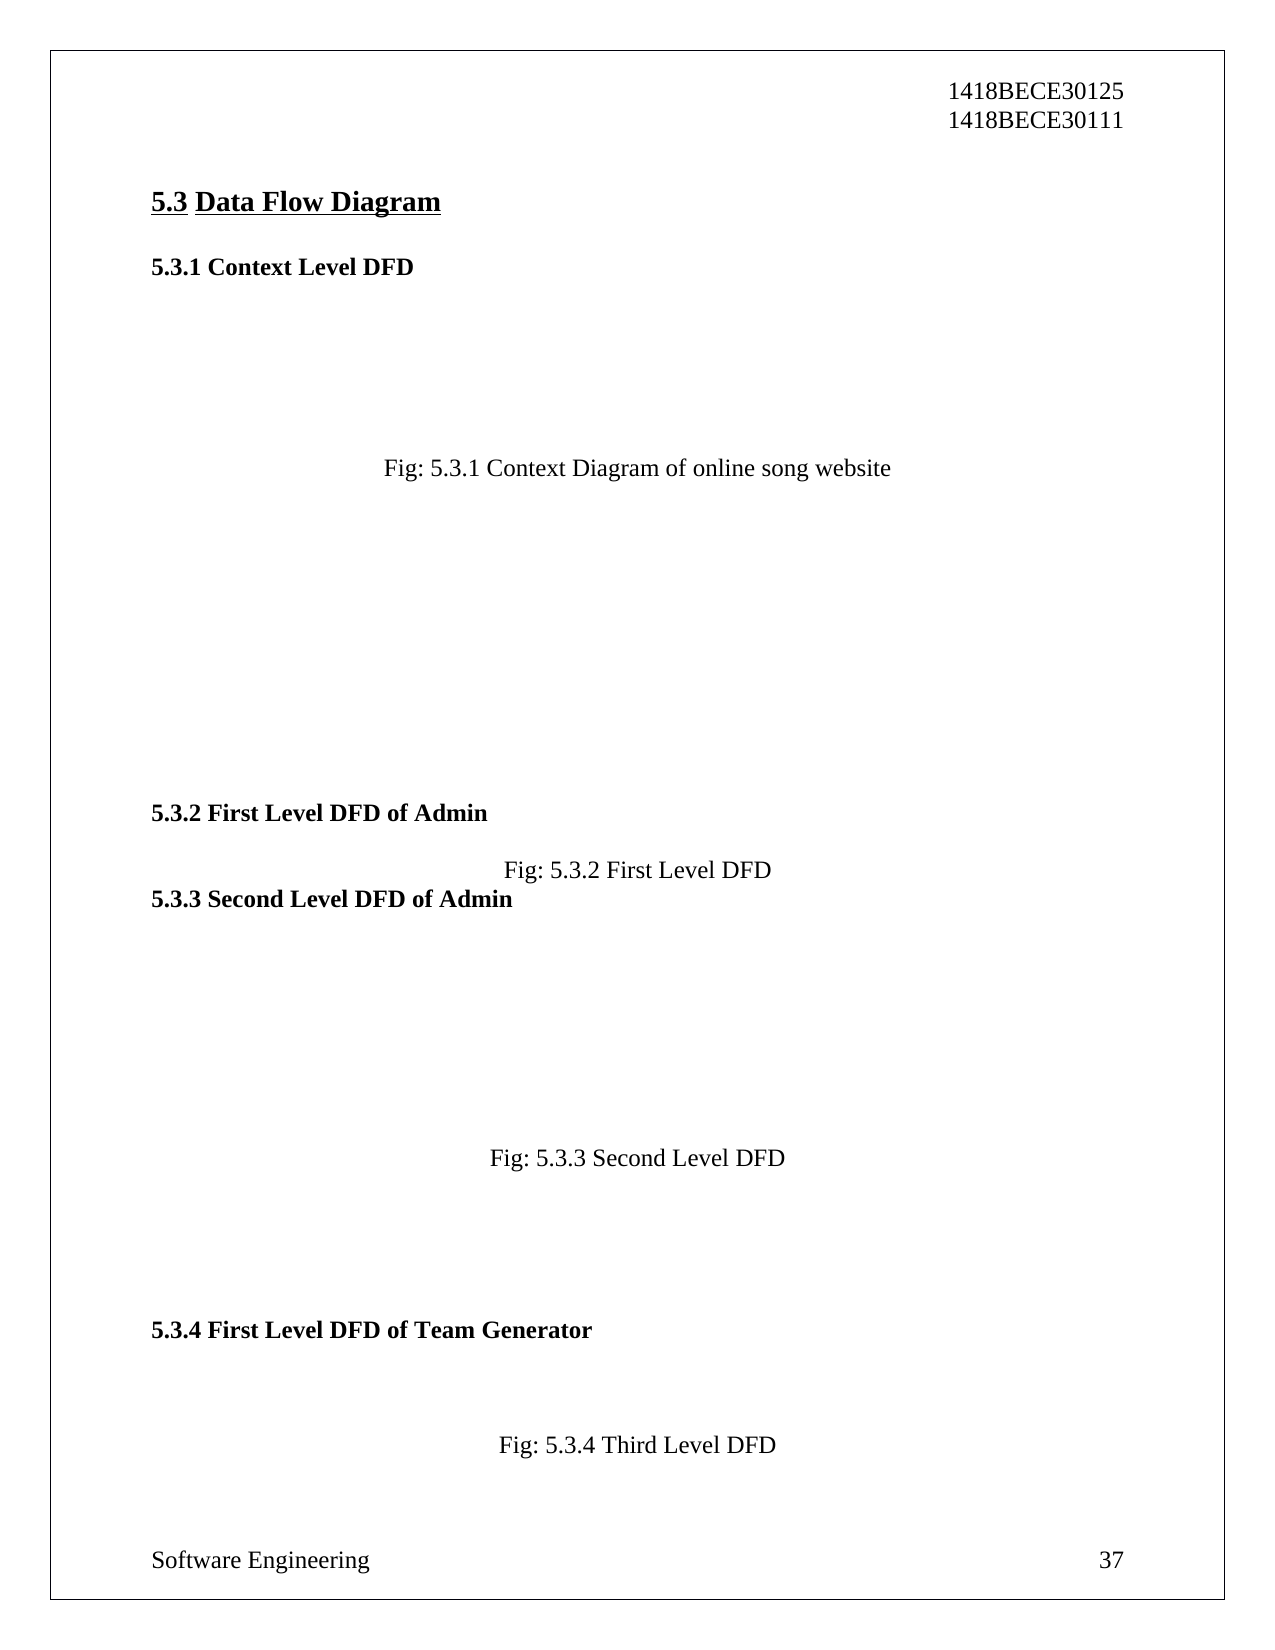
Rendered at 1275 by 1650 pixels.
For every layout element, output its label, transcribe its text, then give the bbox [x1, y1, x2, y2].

text 5.3.3 Second Level DFD of Admin [151, 884, 1124, 913]
text Fig: 5.3.4 Third Level DFD [151, 1430, 1124, 1459]
text Fig: 5.3.3 Second Level DFD [151, 1143, 1124, 1172]
text 5.3.1 Context Level DFD [151, 252, 1124, 280]
text 5.3.4 First Level DFD of Team Generator [151, 1315, 1124, 1344]
text 5.3.2 First Level DFD of Admin [151, 798, 1124, 827]
text 5.3 Data Flow Diagram [151, 184, 1124, 218]
text Fig: 5.3.1 Context Diagram of online song website [151, 453, 1124, 482]
text Fig: 5.3.2 First Level DFD [151, 855, 1124, 884]
